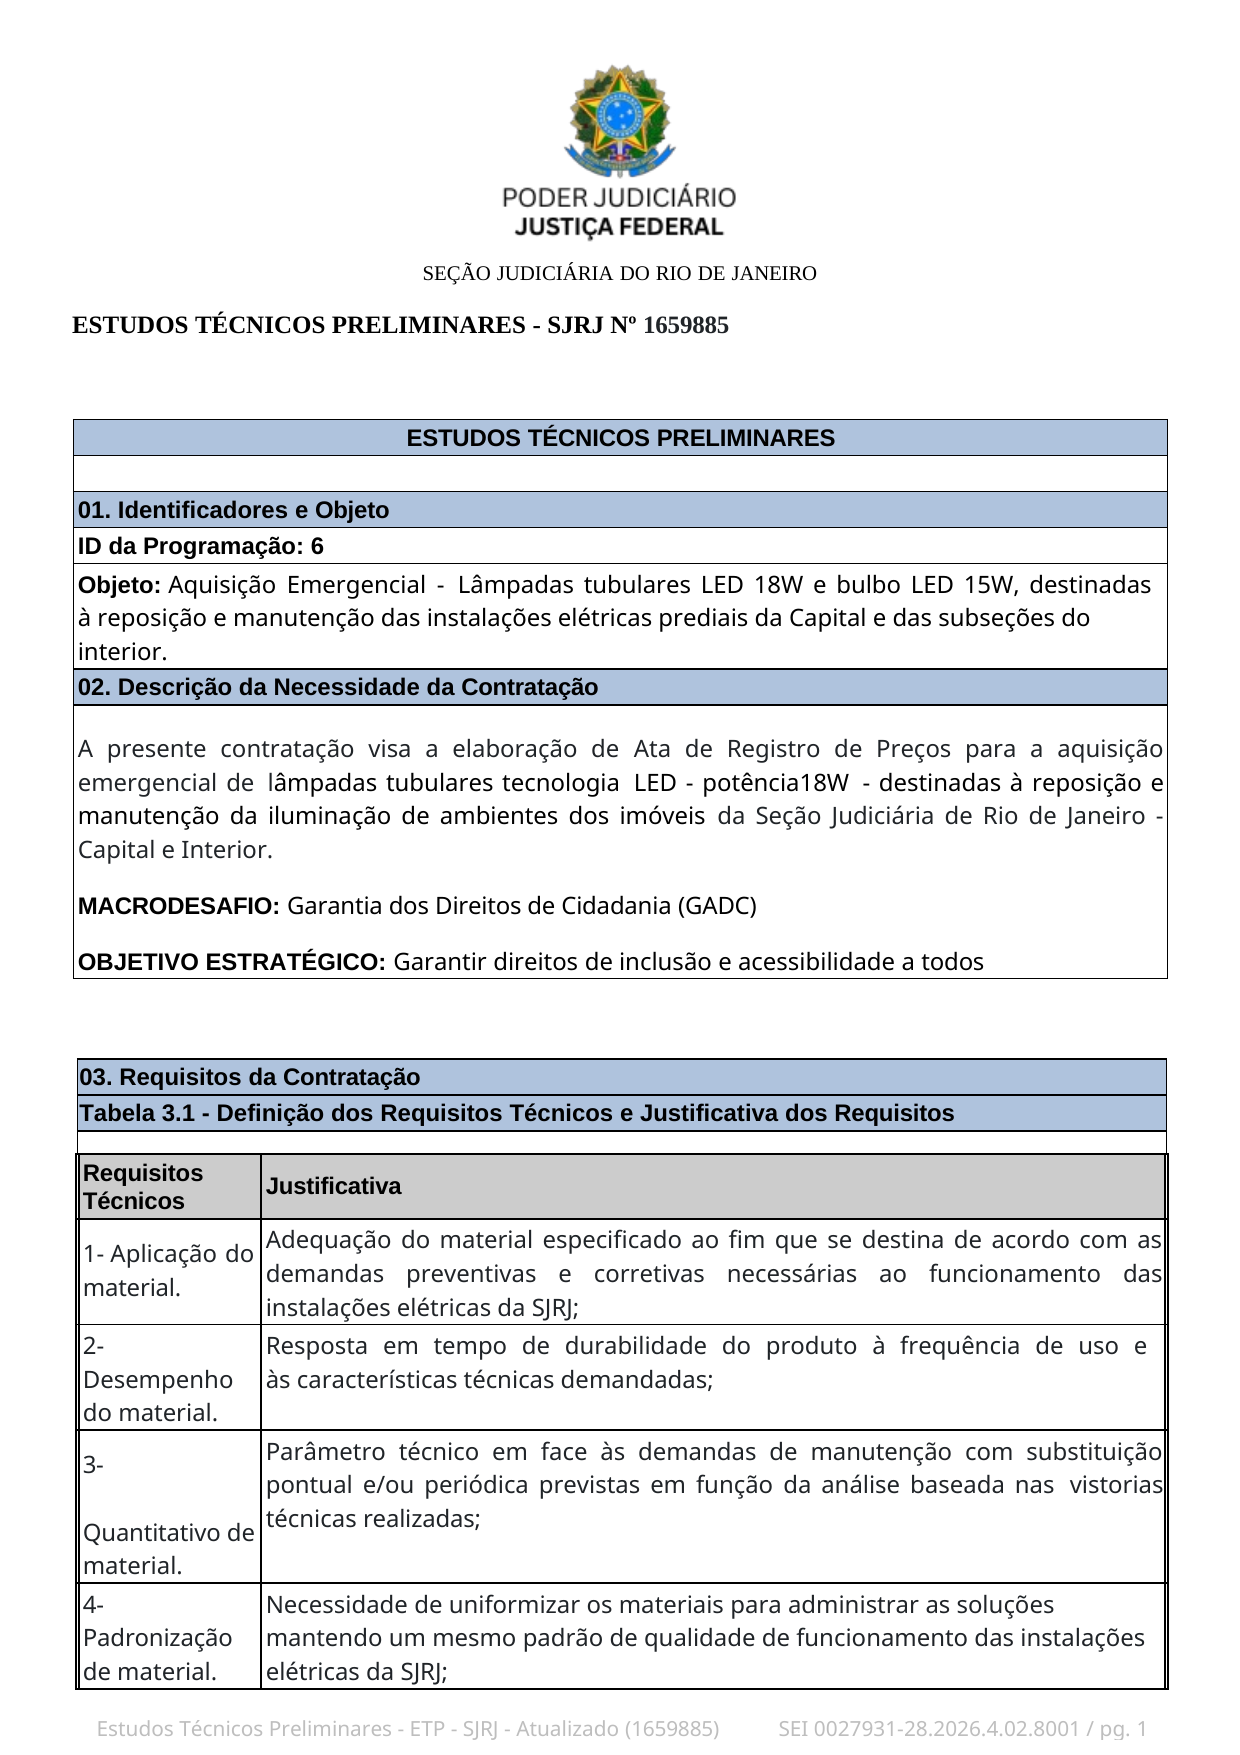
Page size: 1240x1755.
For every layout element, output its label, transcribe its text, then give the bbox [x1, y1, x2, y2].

table_cell Objeto: Aquisição Emergencial - Lâmpadas tubulares LED 18W e bulbo LED 15W, destinadas à reposição e manutenção das instalações elétricas prediais da Capital e das subseções do interior. [74, 564, 1167, 668]
table_cell [74, 456, 1167, 491]
table_cell 2- Desempenho do material. [80, 1325, 260, 1429]
table_cell ID da Programação: 6 [74, 528, 1167, 562]
table_cell A presente contratação visa a elaboração de Ata de Registro de Preços para a aquisição emergencial de lâmpadas tubulares tecnologia LED - potência18W - destinadas à reposição e manutenção da iluminação de ambientes dos imóveis da Seção Judiciária de Rio de Janeiro - Capital e Interior. MACRODESAFIO: Garantia dos Direitos de Cidadania (GADC) OBJETIVO ESTRATÉGICO: Garantir direitos de inclusão e acessibilidade a todos [74, 706, 1167, 978]
table_cell Parâmetro técnico em face às demandas de manutenção com substituição pontual e/ou periódica previstas em função da análise baseada nas vistorias técnicas realizadas; [262, 1431, 1164, 1582]
table_cell 4- Padronização de material. [80, 1584, 260, 1688]
text SEÇÃO JUDICIÁRIA DO RIO DE JANEIRO [118, 261, 1122, 285]
table_cell Tabela 3.1 - Definição dos Requisitos Técnicos e Justificativa dos Requisitos [78, 1096, 1166, 1130]
table_cell Necessidade de uniformizar os materiais para administrar as soluções mantendo um mesmo padrão de qualidade de funcionamento das instalações elétricas da SJRJ; [262, 1584, 1164, 1688]
table_cell 3- Quantitativo de material. [80, 1431, 260, 1582]
table_cell Justificativa [262, 1155, 1164, 1218]
table_header 03. Requisitos da Contratação [78, 1060, 1166, 1094]
table_cell Resposta em tempo de durabilidade do produto à frequência de uso e às características técnicas demandadas; [262, 1325, 1164, 1429]
subtitle ESTUDOS TÉCNICOS PRELIMINARES - SJRJ Nº 1659885 [72, 310, 1181, 339]
table_cell Adequação do material especificado ao fim que se destina de acordo com as demandas preventivas e corretivas necessárias ao funcionamento das instalações elétricas da SJRJ; [262, 1220, 1164, 1324]
table_cell 01. Identificadores e Objeto [74, 492, 1167, 527]
table_header ESTUDOS TÉCNICOS PRELIMINARES [74, 420, 1167, 455]
table_cell [78, 1132, 1166, 1153]
table_cell 1- Aplicação do material. [80, 1220, 260, 1324]
table_cell Requisitos Técnicos [80, 1155, 260, 1218]
table_cell 02. Descrição da Necessidade da Contratação [74, 670, 1167, 704]
